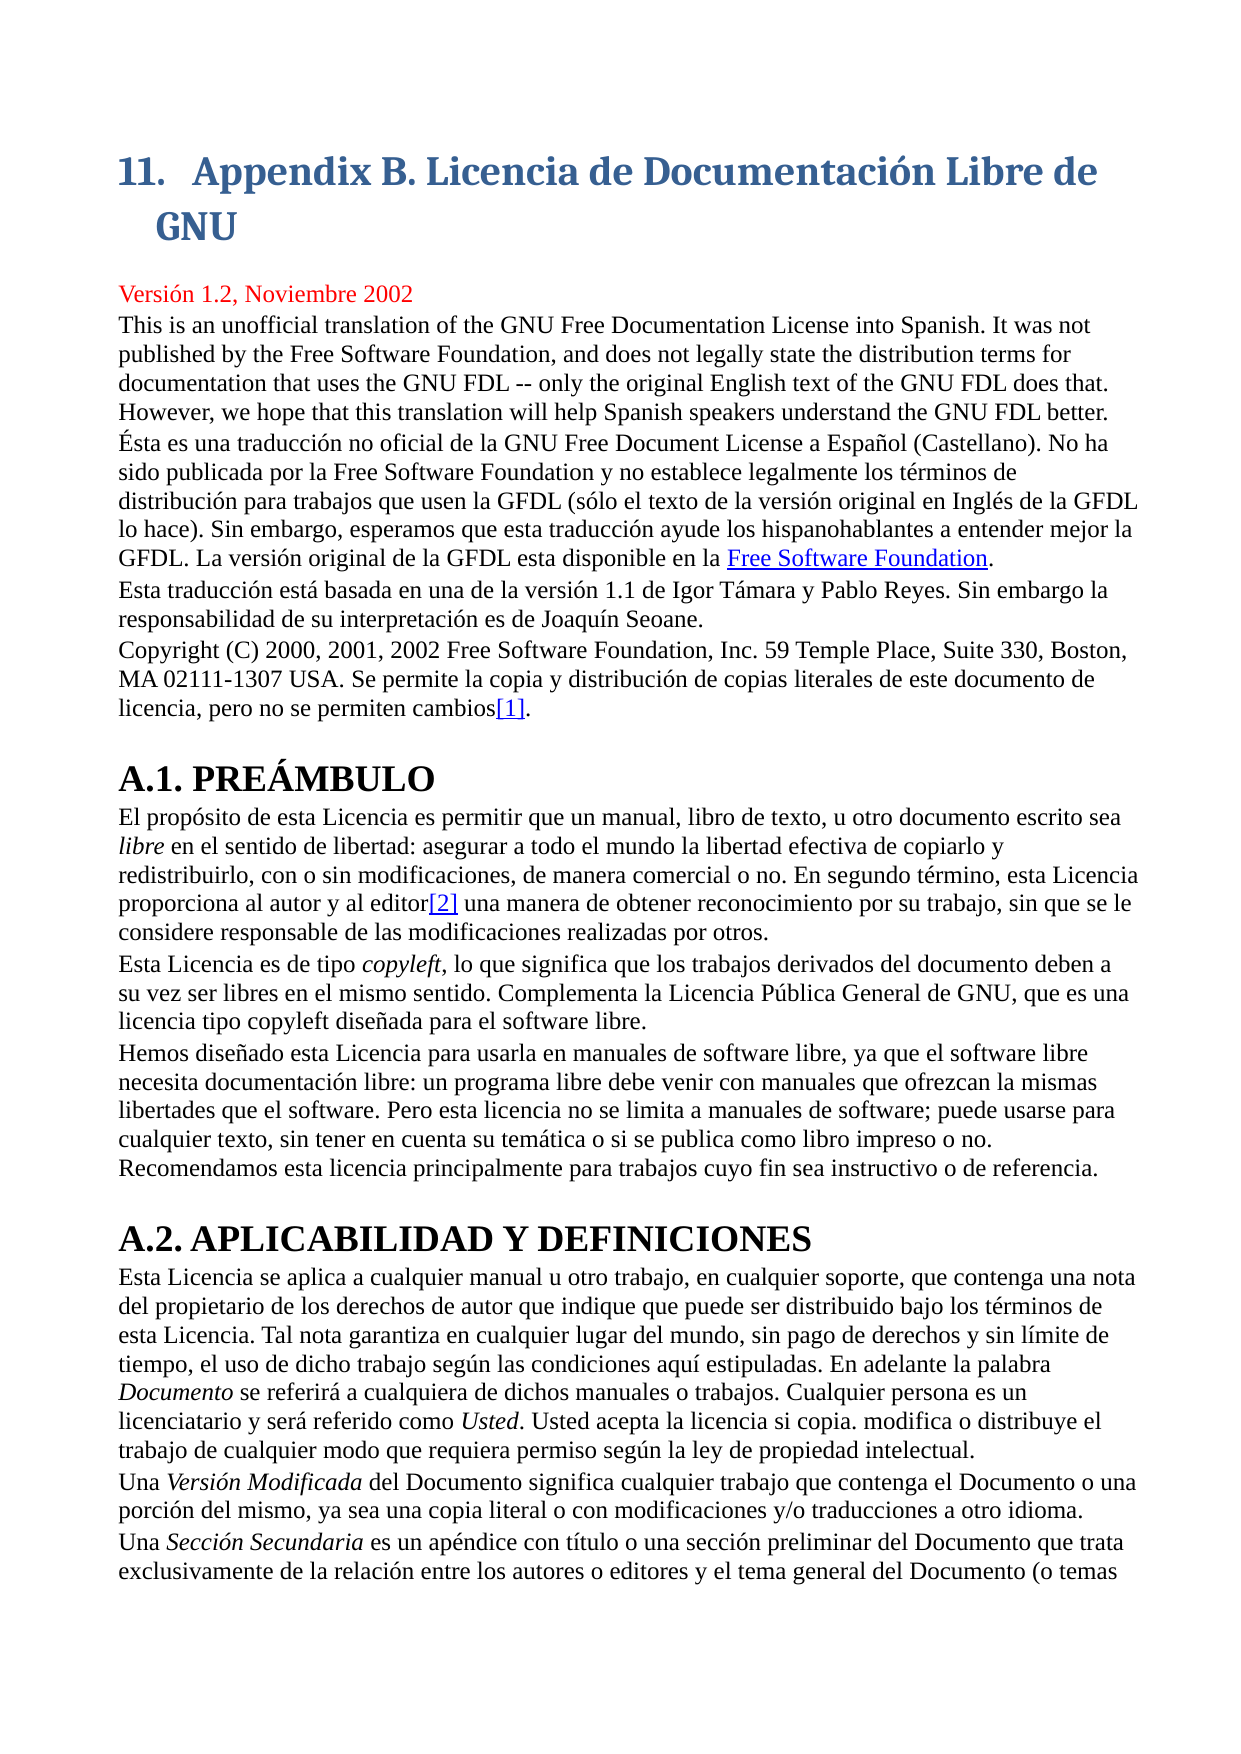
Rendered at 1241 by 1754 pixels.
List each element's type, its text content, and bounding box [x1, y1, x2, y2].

text Copyright (C) 2000, 2001, 2002 Free Software Foundation, Inc. 59 Temple Place, Suite 330, Boston, MA 02111-1307 USA. Se permite la copia y distribución de copias literales de este documento de licencia, pero no se permiten cambios[1]. [118, 635, 1140, 722]
text Versión 1.2, Noviembre 2002 [118, 279, 1140, 307]
text Una Sección Secundaria es un apéndice con título o una sección preliminar del Documento que trata exclusivamente de la relación entre los autores o editores y el tema general del Documento (o temas [118, 1527, 1140, 1584]
text Esta Licencia se aplica a cualquier manual u otro trabajo, en cualquier soporte, que contenga una nota del propietario de los derechos de autor que indique que puede ser distribuido bajo los términos de esta Licencia. Tal nota garantiza en cualquier lugar del mundo, sin pago de derechos y sin límite de tiempo, el uso de dicho trabajo según las condiciones aquí estipuladas. En adelante la palabra Documento se referirá a cualquiera de dichos manuales o trabajos. Cualquier persona es un licenciatario y será referido como Usted. Usted acepta la licencia si copia. modifica o distribuye el trabajo de cualquier modo que requiera permiso según la ley de propiedad intelectual. [118, 1262, 1140, 1464]
text Ésta es una traducción no oficial de la GNU Free Document License a Español (Castellano). No ha sido publicada por la Free Software Foundation y no establece legalmente los términos de distribución para trabajos que usen la GFDL (sólo el texto de la versión original en Inglés de la GFDL lo hace). Sin embargo, esperamos que esta traducción ayude los hispanohablantes a entender mejor la GFDL. La versión original de la GFDL esta disponible en la Free Software Foundation. [118, 428, 1140, 572]
list Appendix B. Licencia de Documentación Libre de GNU [118, 148, 1140, 251]
text Una Versión Modificada del Documento significa cualquier trabajo que contenga el Documento o una porción del mismo, ya sea una copia literal o con modificaciones y/o traducciones a otro idioma. [118, 1467, 1140, 1524]
text Esta traducción está basada en una de la versión 1.1 de Igor Támara y Pablo Reyes. Sin embargo la responsabilidad de su interpretación es de Joaquín Seoane. [118, 575, 1140, 632]
text A.2. APLICABILIDAD Y DEFINICIONES [118, 1216, 1140, 1259]
text El propósito de esta Licencia es permitir que un manual, libro de texto, u otro documento escrito sea libre en el sentido de libertad: asegurar a todo el mundo la libertad efectiva de copiarlo y redistribuirlo, con o sin modificaciones, de manera comercial o no. En segundo término, esta Licencia proporciona al autor y al editor[2] una manera de obtener reconocimiento por su trabajo, sin que se le considere responsable de las modificaciones realizadas por otros. [118, 802, 1140, 946]
text This is an unofficial translation of the GNU Free Documentation License into Spanish. It was not published by the Free Software Foundation, and does not legally state the distribution terms for documentation that uses the GNU FDL -- only the original English text of the GNU FDL does that. However, we hope that this translation will help Spanish speakers understand the GNU FDL better. [118, 310, 1140, 425]
text Hemos diseñado esta Licencia para usarla en manuales de software libre, ya que el software libre necesita documentación libre: un programa libre debe venir con manuales que ofrezcan la mismas libertades que el software. Pero esta licencia no se limita a manuales de software; puede usarse para cualquier texto, sin tener en cuenta su temática o si se publica como libro impreso o no. Recomendamos esta licencia principalmente para trabajos cuyo fin sea instructivo o de referencia. [118, 1038, 1140, 1182]
text Esta Licencia es de tipo copyleft, lo que significa que los trabajos derivados del documento deben a su vez ser libres en el mismo sentido. Complementa la Licencia Pública General de GNU, que es una licencia tipo copyleft diseñada para el software libre. [118, 949, 1140, 1035]
text A.1. PREÁMBULO [118, 756, 1140, 799]
